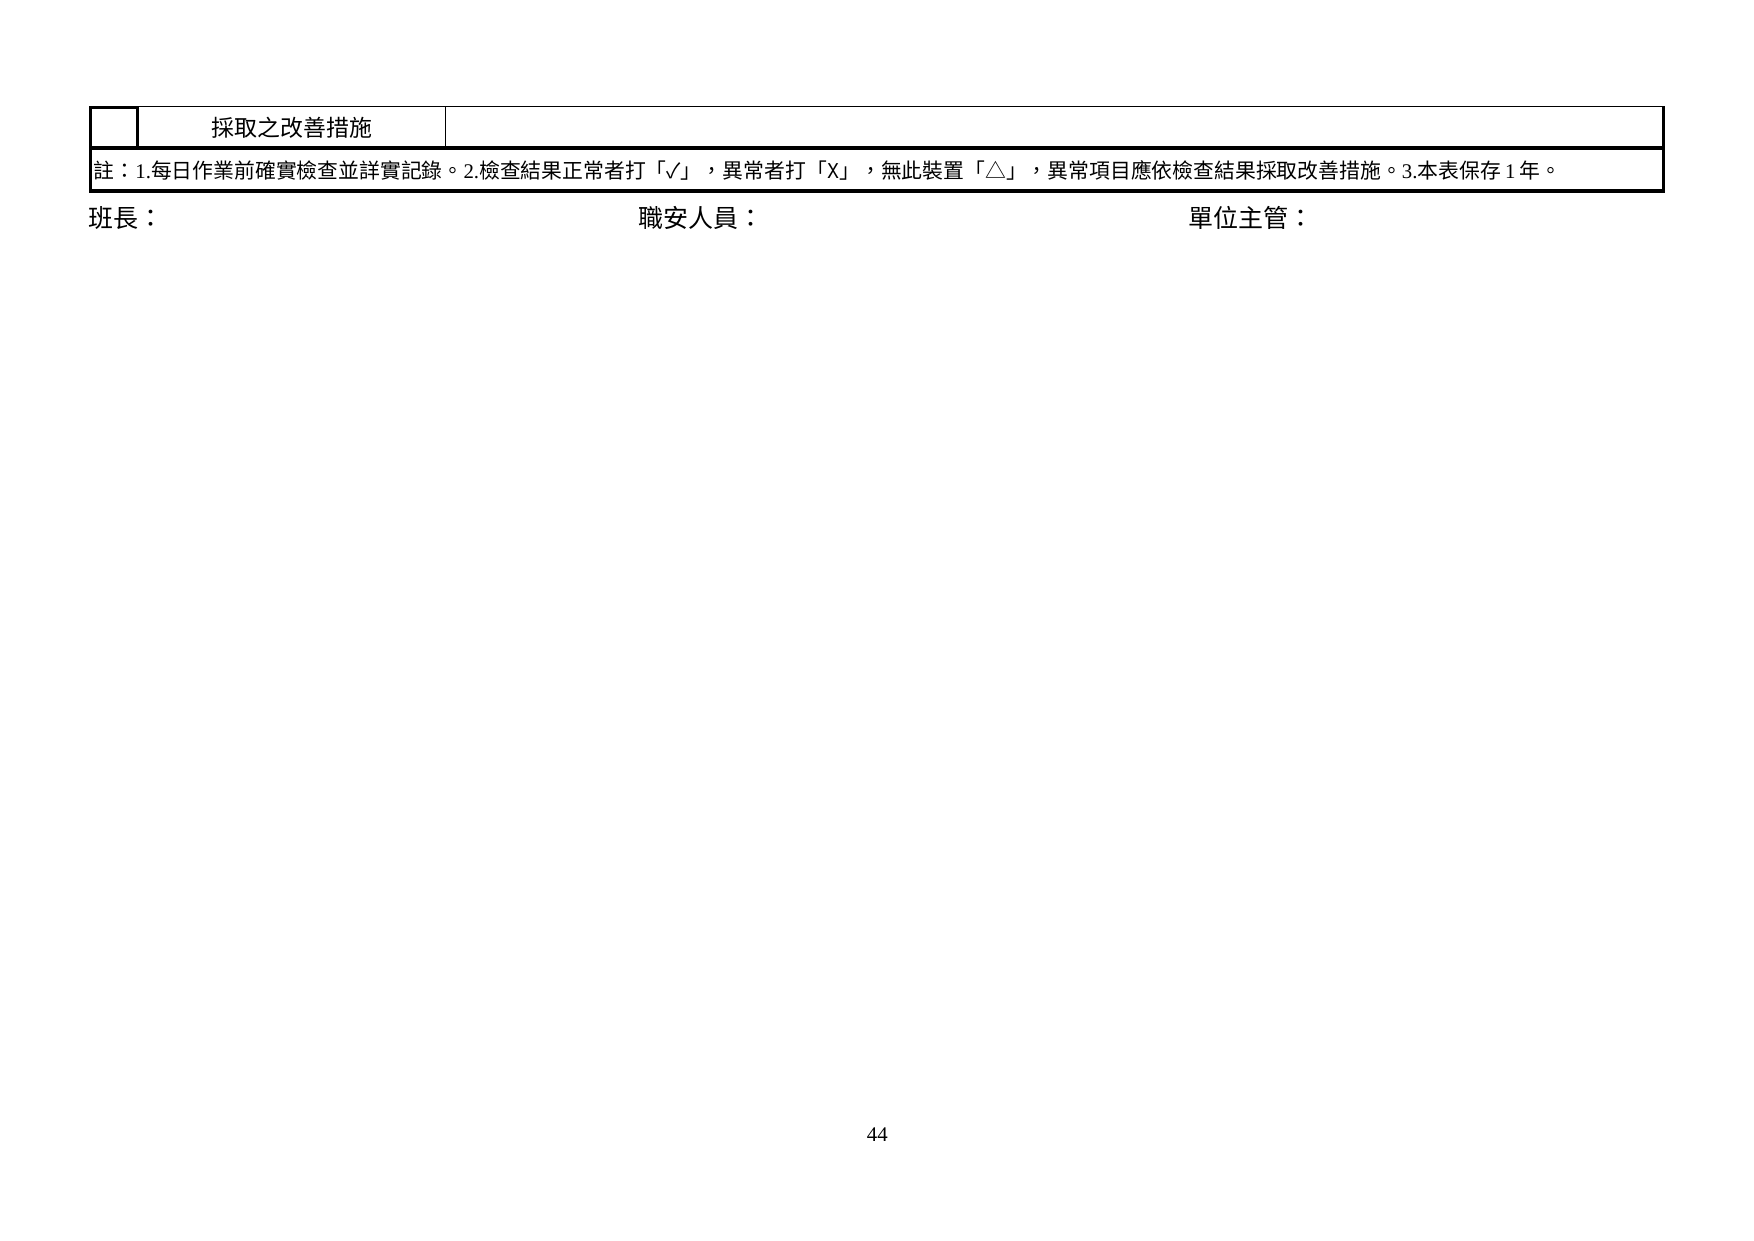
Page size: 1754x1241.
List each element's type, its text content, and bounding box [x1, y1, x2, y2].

table_cell 採取之改善措施 [139, 107, 445, 146]
table_cell [446, 107, 1662, 146]
table_cell [92, 109, 136, 146]
table_cell 註：1.每日作業前確實檢查並詳實記錄。2.檢查結果正常者打「✓」，異常者打「X」，無此裝置「△」，異常項目應依檢查結果採取改善措施。3.本表保存1年。 [92, 150, 1662, 189]
text 班長： 職安人員： 單位主管： [88, 199, 1665, 235]
